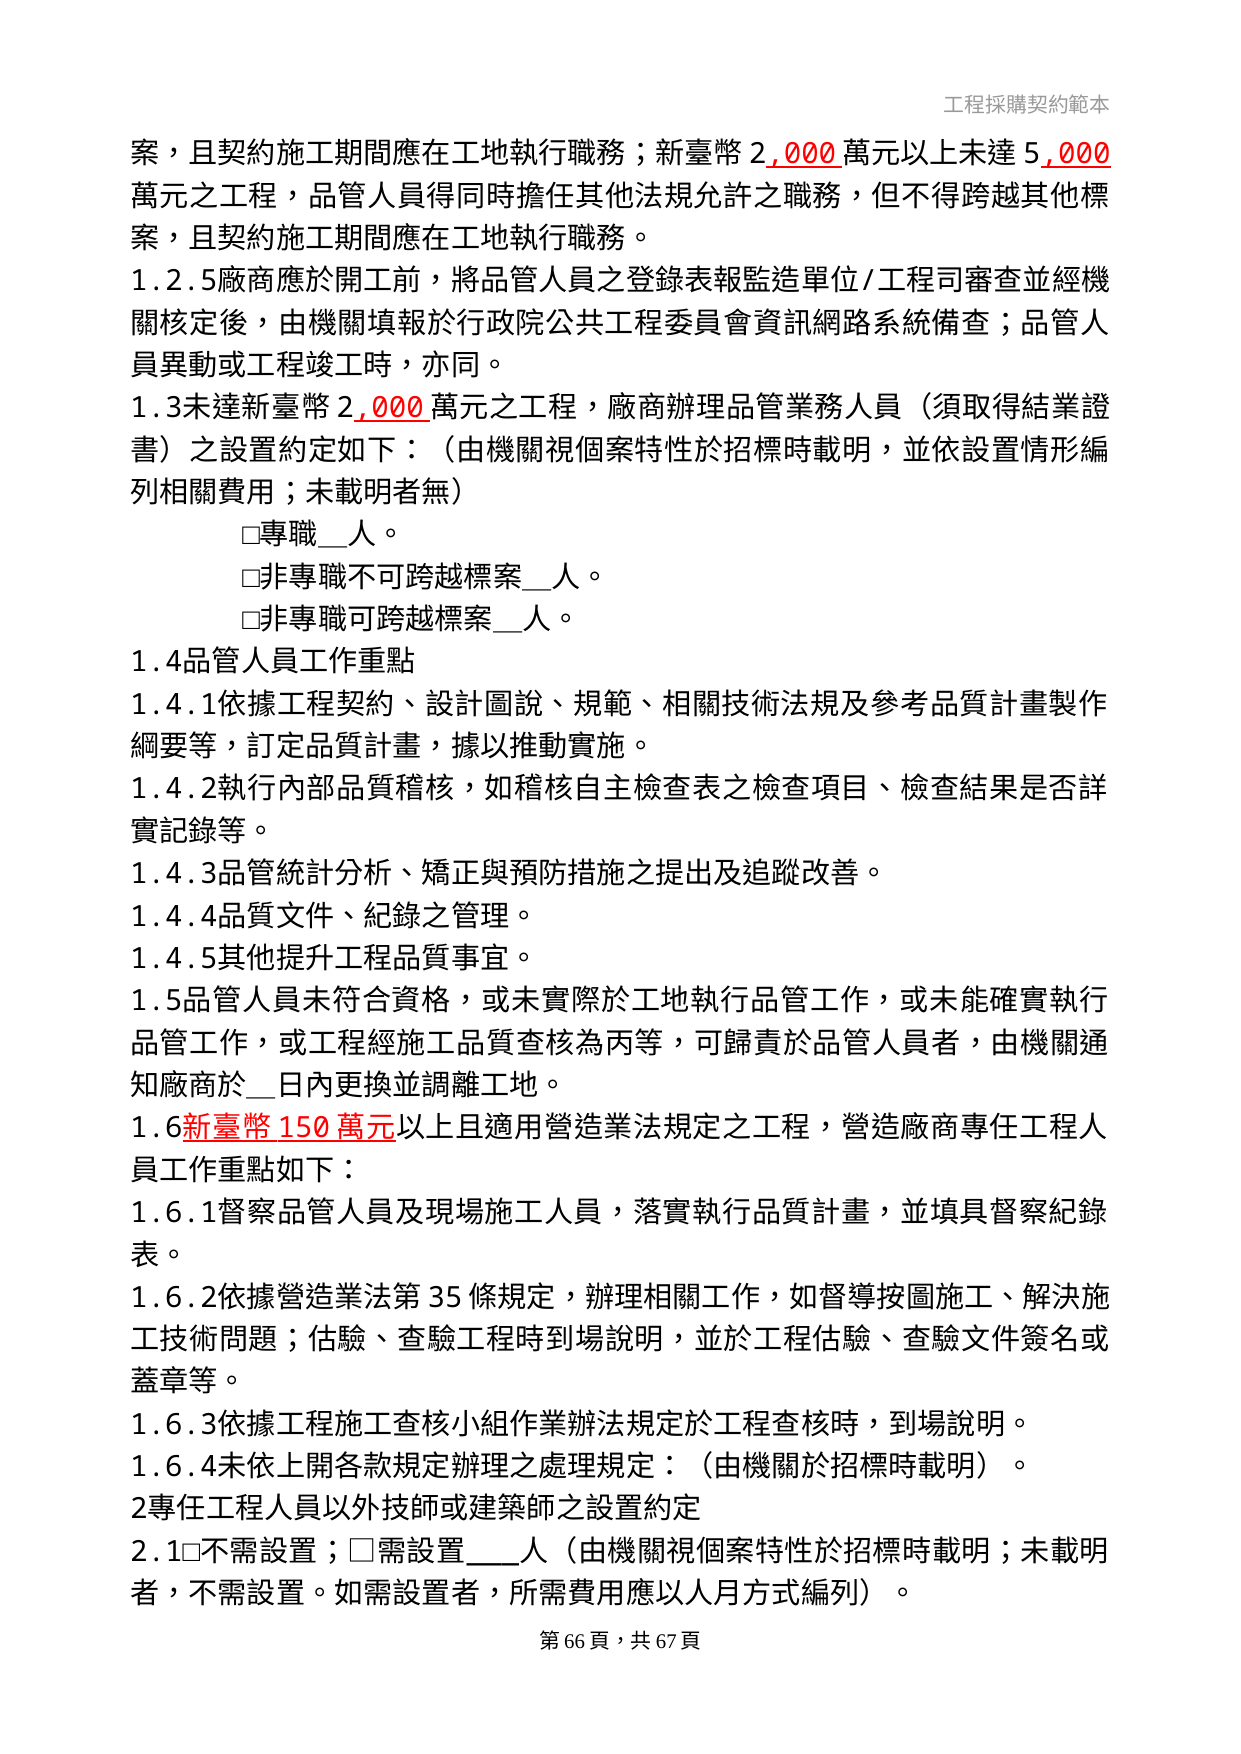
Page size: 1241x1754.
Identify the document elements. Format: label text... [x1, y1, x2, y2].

list 品管統計分析、矯正與預防措施之提出及追蹤改善。 [130, 850, 1110, 892]
list 其他提升工程品質事宜。 [130, 934, 1110, 977]
list 未達新臺幣2,000萬元之工程，廠商辦理品管業務人員（須取得結業證書）之設置約定如下：（由機關視個案特性於招標時載明，並依設置情形編列相關費用；未載明者無） [130, 384, 1110, 511]
text □非專職可跨越標案＿人。 [242, 596, 1110, 638]
list 新臺幣150萬元以上且適用營造業法規定之工程，營造廠商專任工程人員工作重點如下： [130, 1104, 1110, 1189]
list 依據工程施工查核小組作業辦法規定於工程查核時，到場說明。 [130, 1400, 1110, 1443]
list 廠商應於開工前，將品管人員之登錄表報監造單位/工程司審查並經機關核定後，由機關填報於行政院公共工程委員會資訊網路系統備查；品管人員異動或工程竣工時，亦同。 [130, 257, 1110, 384]
list 品管人員未符合資格，或未實際於工地執行品管工作，或未能確實執行品管工作，或工程經施工品質查核為丙等，可歸責於品管人員者，由機關通知廠商於＿日內更換並調離工地。 [130, 977, 1110, 1104]
list 專任工程人員以外技師或建築師之設置約定 [130, 1485, 1110, 1527]
list □不需設置；□需設置___人（由機關視個案特性於招標時載明；未載明者，不需設置。如需設置者，所需費用應以人月方式編列）。 [130, 1527, 1110, 1612]
list 品管人員工作重點 [130, 638, 1110, 680]
list 執行內部品質稽核，如稽核自主檢查表之檢查項目、檢查結果是否詳實記錄等。 [130, 765, 1110, 850]
text □非專職不可跨越標案＿人。 [242, 553, 1110, 596]
list 未依上開各款規定辦理之處理規定：（由機關於招標時載明）。 [130, 1443, 1110, 1485]
text □專職＿人。 [242, 511, 1110, 553]
list 督察品管人員及現場施工人員，落實執行品質計畫，並填具督察紀錄表。 [130, 1189, 1110, 1273]
list 依據工程契約、設計圖說、規範、相關技術法規及參考品質計畫製作綱要等，訂定品質計畫，據以推動實施。 [130, 680, 1110, 765]
list 依據營造業法第35條規定，辦理相關工作，如督導按圖施工、解決施工技術問題；估驗、查驗工程時到場說明，並於工程估驗、查驗文件簽名或蓋章等。 [130, 1273, 1110, 1400]
list 品質文件、紀錄之管理。 [130, 892, 1110, 934]
list 案，且契約施工期間應在工地執行職務；新臺幣2,000萬元以上未達5,000萬元之工程，品管人員得同時擔任其他法規允許之職務，但不得跨越其他標案，且契約施工期間應在工地執行職務。 [130, 130, 1110, 257]
